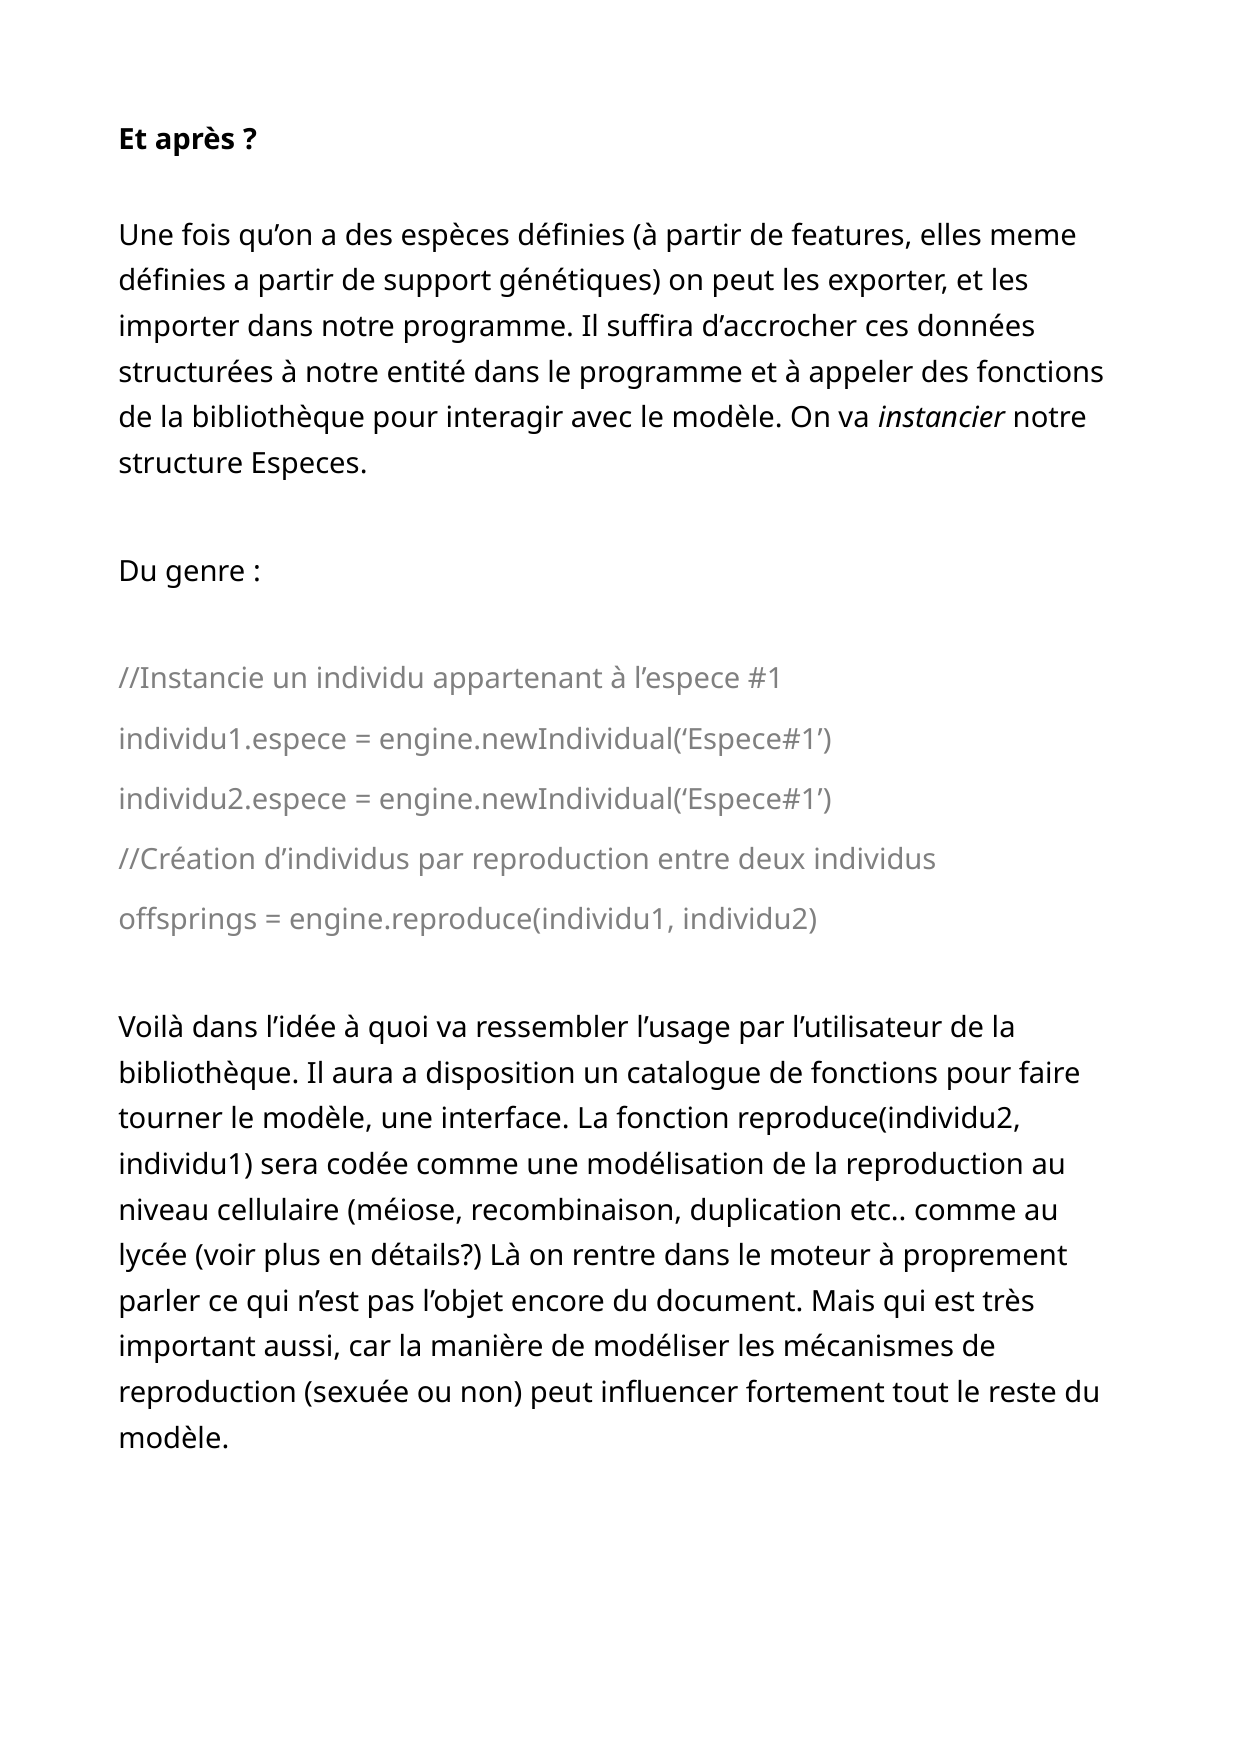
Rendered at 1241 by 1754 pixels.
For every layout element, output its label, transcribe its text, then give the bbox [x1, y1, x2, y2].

text individu2.espece = engine.newIndividual(‘Espece#1’) [118, 778, 1122, 818]
text Du genre : [118, 550, 1122, 589]
text Voilà dans l’idée à quoi va ressembler l’usage par l’utilisateur de la bibliothèque. Il aura a disposition un catalogue de fonctions pour faire tourner le modèle, une interface. La fonction reproduce(individu2, individu1) sera codée comme une modélisation de la reproduction au niveau cellulaire (méiose, recombinaison, duplication etc.. comme au lycée (voir plus en détails?) Là on rentre dans le moteur à proprement parler ce qui n’est pas l’objet encore du document. Mais qui est très important aussi, car la manière de modéliser les mécanismes de reproduction (sexuée ou non) peut influencer fortement tout le reste du modèle. [118, 1006, 1122, 1457]
text //Instancie un individu appartenant à l’espece #1 [118, 658, 1122, 697]
text Une fois qu’on a des espèces définies (à partir de features, elles meme définies a partir de support génétiques) on peut les exporter, et les importer dans notre programme. Il suffira d’accrocher ces données structurées à notre entité dans le programme et à appeler des fonctions de la bibliothèque pour interagir avec le modèle. On va instancier notre structure Especes. [118, 214, 1122, 482]
text //Création d’individus par reproduction entre deux individus [118, 838, 1122, 878]
text individu1.espece = engine.newIndividual(‘Espece#1’) [118, 718, 1122, 758]
subtitle Et après ? [118, 118, 1122, 201]
text offsprings = engine.reproduce(individu1, individu2) [118, 898, 1122, 938]
